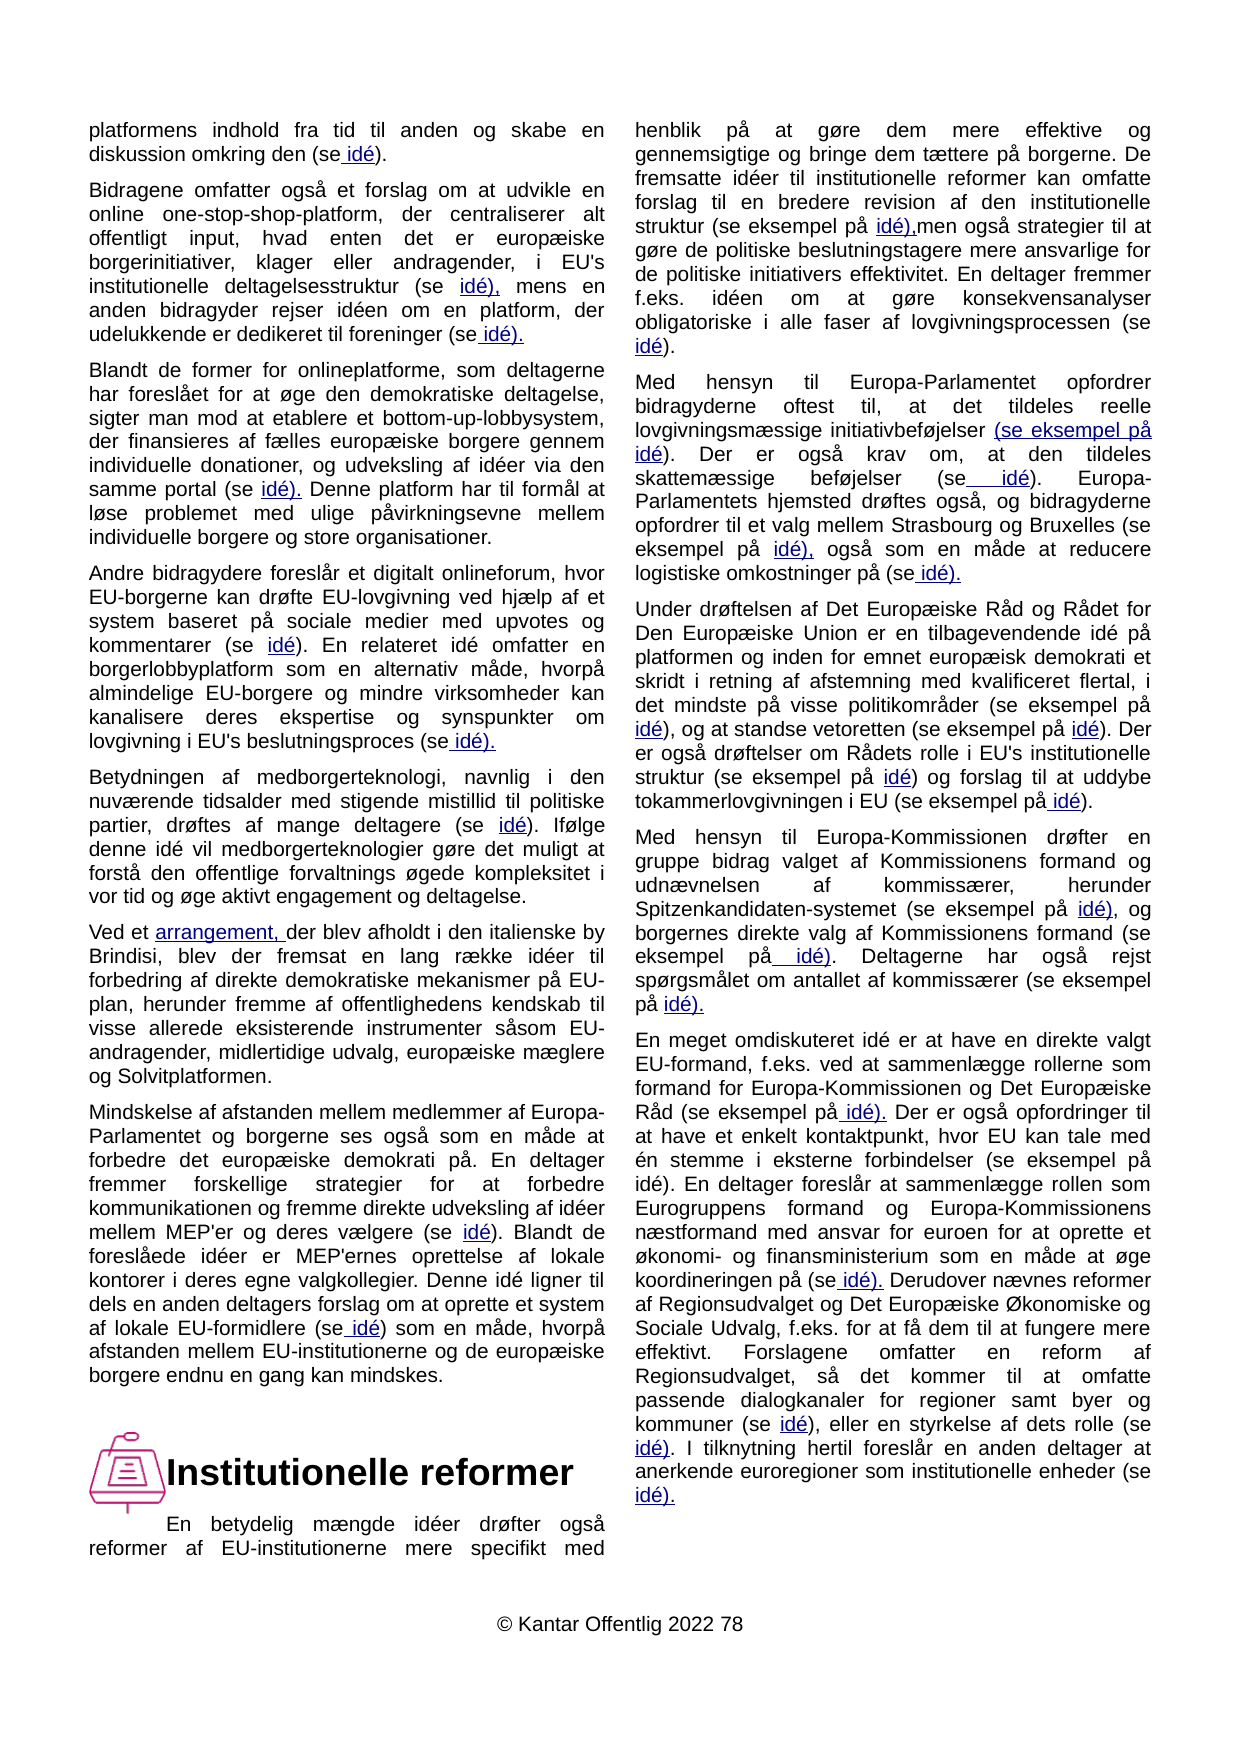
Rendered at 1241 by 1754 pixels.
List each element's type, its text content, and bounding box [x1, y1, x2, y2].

text Bidragene omfatter også et forslag om at udvikle en online one-stop-shop-platform, der centraliserer alt offentligt input, hvad enten det er europæiske borgerinitiativer, klager eller andragender, i EU's institutionelle deltagelsesstruktur (se idé), mens en anden bidragyder rejser idéen om en platform, der udelukkende er dedikeret til foreninger (se idé). [88, 178, 605, 346]
text Ved et arrangement, der blev afholdt i den italienske by Brindisi, blev der fremsat en lang række idéer til forbedring af direkte demokratiske mekanismer på EU-plan, herunder fremme af offentlighedens kendskab til visse allerede eksisterende instrumenter såsom EU-andragender, midlertidige udvalg, europæiske mæglere og Solvitplatformen. [88, 920, 605, 1088]
text Mindskelse af afstanden mellem medlemmer af Europa-Parlamentet og borgerne ses også som en måde at forbedre det europæiske demokrati på. En deltager fremmer forskellige strategier for at forbedre kommunikationen og fremme direkte udveksling af idéer mellem MEP'er og deres vælgere (se idé). Blandt de foreslåede idéer er MEP'ernes oprettelse af lokale kontorer i deres egne valgkollegier. Denne idé ligner til dels en anden deltagers forslag om at oprette et system af lokale EU-formidlere (se idé) som en måde, hvorpå afstanden mellem EU-institutionerne og de europæiske borgere endnu en gang kan mindskes. [88, 1100, 605, 1387]
text En betydelig mængde idéer drøfter også reformer af EU-institutionerne mere specifikt med [88, 1511, 605, 1559]
text Blandt de former for onlineplatforme, som deltagerne har foreslået for at øge den demokratiske deltagelse, sigter man mod at etablere et bottom-up-lobbysystem, der finansieres af fælles europæiske borgere gennem individuelle donationer, og udveksling af idéer via den samme portal (se idé). Denne platform har til formål at løse problemet med ulige påvirkningsevne mellem individuelle borgere og store organisationer. [88, 357, 605, 549]
text Betydningen af medborgerteknologi, navnlig i den nuværende tidsalder med stigende mistillid til politiske partier, drøftes af mange deltagere (se idé). Ifølge denne idé vil medborgerteknologier gøre det muligt at forstå den offentlige forvaltnings øgede kompleksitet i vor tid og øge aktivt engagement og deltagelse. [88, 764, 605, 908]
picture [89, 1432, 166, 1514]
text platformens indhold fra tid til anden og skabe en diskussion omkring den (se idé). [88, 118, 605, 166]
subtitle Institutionelle reformer [166, 1450, 605, 1493]
text Med hensyn til Europa-Kommissionen drøfter en gruppe bidrag valget af Kommissionens formand og udnævnelsen af kommissærer, herunder Spitzenkandidaten-systemet (se eksempel på idé), og borgernes direkte valg af Kommissionens formand (se eksempel på idé). Deltagerne har også rejst spørgsmålet om antallet af kommissærer (se eksempel på idé). [635, 824, 1152, 1016]
text Andre bidragydere foreslår et digitalt onlineforum, hvor EU-borgerne kan drøfte EU-lovgivning ved hjælp af et system baseret på sociale medier med upvotes og kommentarer (se idé). En relateret idé omfatter en borgerlobbyplatform som en alternativ måde, hvorpå almindelige EU-borgere og mindre virksomheder kan kanalisere deres ekspertise og synspunkter om lovgivning i EU's beslutningsproces (se idé). [88, 561, 605, 753]
text Under drøftelsen af Det Europæiske Råd og Rådet for Den Europæiske Union er en tilbagevendende idé på platformen og inden for emnet europæisk demokrati et skridt i retning af afstemning med kvalificeret flertal, i det mindste på visse politikområder (se eksempel på idé), og at standse vetoretten (se eksempel på idé). Der er også drøftelser om Rådets rolle i EU's institutionelle struktur (se eksempel på idé) og forslag til at uddybe tokammerlovgivningen i EU (se eksempel på idé). [635, 597, 1152, 813]
text Med hensyn til Europa-Parlamentet opfordrer bidragyderne oftest til, at det tildeles reelle lovgivningsmæssige initiativbeføjelser (se eksempel på idé). Der er også krav om, at den tildeles skattemæssige beføjelser (se idé). Europa-Parlamentets hjemsted drøftes også, og bidragyderne opfordrer til et valg mellem Strasbourg og Bruxelles (se eksempel på idé), også som en måde at reducere logistiske omkostninger på (se idé). [635, 369, 1152, 585]
text henblik på at gøre dem mere effektive og gennemsigtige og bringe dem tættere på borgerne. De fremsatte idéer til institutionelle reformer kan omfatte forslag til en bredere revision af den institutionelle struktur (se eksempel på idé),men også strategier til at gøre de politiske beslutningstagere mere ansvarlige for de politiske initiativers effektivitet. En deltager fremmer f.eks. idéen om at gøre konsekvensanalyser obligatoriske i alle faser af lovgivningsprocessen (se idé). [635, 118, 1152, 358]
text En meget omdiskuteret idé er at have en direkte valgt EU-formand, f.eks. ved at sammenlægge rollerne som formand for Europa-Kommissionen og Det Europæiske Råd (se eksempel på idé). Der er også opfordringer til at have et enkelt kontaktpunkt, hvor EU kan tale med én stemme i eksterne forbindelser (se eksempel på idé). En deltager foreslår at sammenlægge rollen som Eurogruppens formand og Europa-Kommissionens næstformand med ansvar for euroen for at oprette et økonomi- og finansministerium som en måde at øge koordineringen på (se idé). Derudover nævnes reformer af Regionsudvalget og Det Europæiske Økonomiske og Sociale Udvalg, f.eks. for at få dem til at fungere mere effektivt. Forslagene omfatter en reform af Regionsudvalget, så det kommer til at omfatte passende dialogkanaler for regioner samt byer og kommuner (se idé), eller en styrkelse af dets rolle (se idé). I tilknytning hertil foreslår en anden deltager at anerkende euroregioner som institutionelle enheder (se idé). [635, 1028, 1152, 1507]
